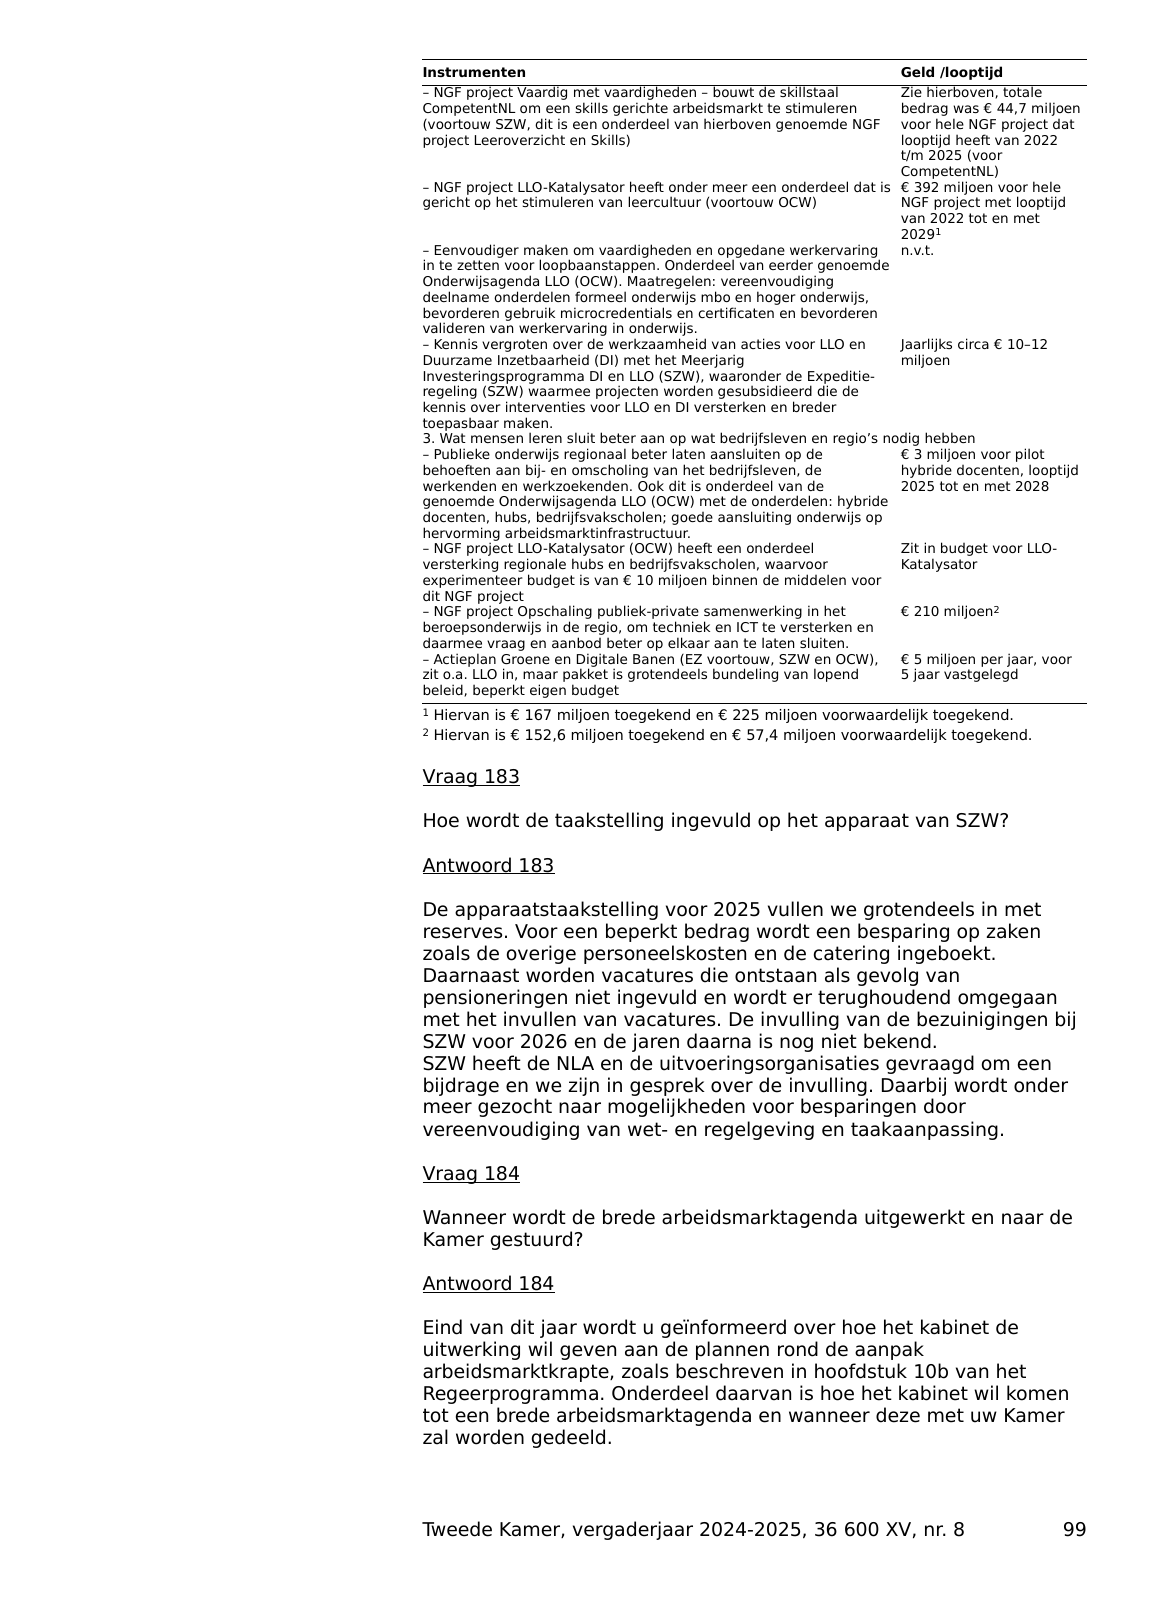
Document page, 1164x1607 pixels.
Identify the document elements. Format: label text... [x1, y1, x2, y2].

table_cell – Actieplan Groene en Digitale Banen (EZ voortouw, SZW en OCW), zit o.a. LLO in, maar pakket is grotendeels bundeling van lopend beleid, beperkt eigen budget [422, 651, 895, 703]
text Wanneer wordt de brede arbeidsmarktagenda uitgewerkt en naar de Kamer gestuurd? [422, 1207, 1087, 1251]
table_header Instrumenten [422, 60, 895, 85]
subtitle Antwoord 184 [422, 1273, 1087, 1295]
text Hoe wordt de taakstelling ingevuld op het apparaat van SZW? [422, 810, 1087, 832]
table_cell – NGF project Vaardig met vaardigheden – bouwt de skillstaal CompetentNL om een skills gerichte arbeidsmarkt te stimuleren (voortouw SZW, dit is een onderdeel van hierboven genoemde NGF project Leeroverzicht en Skills) [422, 86, 895, 179]
table_header Geld /looptijd [895, 60, 1087, 85]
table_cell Zit in budget voor LLO-Katalysator [895, 541, 1087, 604]
table_cell – NGF project LLO-Katalysator (OCW) heeft een onderdeel versterking regionale hubs en bedrijfsvakscholen, waarvoor experimenteer budget is van € 10 miljoen binnen de middelen voor dit NGF project [422, 541, 895, 604]
table_cell n.v.t. [895, 243, 1087, 337]
text SZW heeft de NLA en de uitvoeringsorganisaties gevraagd om een bijdrage en we zijn in gesprek over de invulling. Daarbij wordt onder meer gezocht naar mogelijkheden voor besparingen door vereenvoudiging van wet- en regelgeving en taakaanpassing. [422, 1052, 1087, 1140]
text Eind van dit jaar wordt u geïnformeerd over hoe het kabinet de uitwerking wil geven aan de plannen rond de aanpak arbeidsmarktkrapte, zoals beschreven in hoofdstuk 10b van het Regeerprogramma. Onderdeel daarvan is hoe het kabinet wil komen tot een brede arbeidsmarktagenda en wanneer deze met uw Kamer zal worden gedeeld. [422, 1317, 1087, 1449]
table_cell – NGF project Opschaling publiek-private samenwerking in het beroepsonderwijs in de regio, om techniek en ICT te versterken en daarmee vraag en aanbod beter op elkaar aan te laten sluiten. [422, 604, 895, 651]
table_cell Zie hierboven, totale bedrag was € 44,7 miljoen voor hele NGF project dat looptijd heeft van 2022 t/m 2025 (voor CompetentNL) [895, 86, 1087, 179]
table_cell – NGF project LLO-Katalysator heeft onder meer een onderdeel dat is gericht op het stimuleren van leercultuur (voortouw OCW) [422, 180, 895, 242]
table_cell – Eenvoudiger maken om vaardigheden en opgedane werkervaring in te zetten voor loopbaanstappen. Onderdeel van eerder genoemde Onderwijsagenda LLO (OCW). Maatregelen: vereenvoudiging deelname onderdelen formeel onderwijs mbo en hoger onderwijs, bevorderen gebruik microcredentials en certificaten en bevorderen valideren van werkervaring in onderwijs. [422, 243, 895, 337]
subtitle Vraag 183 [422, 766, 1087, 788]
subtitle Vraag 184 [422, 1163, 1087, 1184]
table_cell – Kennis vergroten over de werkzaamheid van acties voor LLO en Duurzame Inzetbaarheid (DI) met het Meerjarig Investeringsprogramma DI en LLO (SZW), waaronder de Expeditie-regeling (SZW) waarmee projecten worden gesubsidieerd die de kennis over interventies voor LLO en DI versterken en breder toepasbaar maken. [422, 337, 895, 431]
subtitle Antwoord 183 [422, 854, 1087, 876]
table_cell – Publieke onderwijs regionaal beter laten aansluiten op de behoeften aan bij- en omscholing van het bedrijfsleven, de werkenden en werkzoekenden. Ook dit is onderdeel van de genoemde Onderwijsagenda LLO (OCW) met de onderdelen: hybride docenten, hubs, bedrijfsvakscholen; goede aansluiting onderwijs op hervorming arbeidsmarktinfrastructuur. [422, 447, 895, 541]
table_cell € 392 miljoen voor hele NGF project met looptijd van 2022 tot en met 20291 [895, 180, 1087, 242]
table_cell 1 Hiervan is € 167 miljoen toegekend en € 225 miljoen voorwaardelijk toegekend. 2 Hiervan is € 152,6 miljoen toegekend en € 57,4 miljoen voorwaardelijk toegekend. [422, 704, 1087, 744]
table_cell 3. Wat mensen leren sluit beter aan op wat bedrijfsleven en regio’s nodig hebben [422, 431, 1087, 447]
table_cell € 3 miljoen voor pilot hybride docenten, looptijd 2025 tot en met 2028 [895, 447, 1087, 541]
table_cell € 210 miljoen2 [895, 604, 1087, 651]
text De apparaatstaakstelling voor 2025 vullen we grotendeels in met reserves. Voor een beperkt bedrag wordt een besparing op zaken zoals de overige personeelskosten en de catering ingeboekt. Daarnaast worden vacatures die ontstaan als gevolg van pensioneringen niet ingevuld en wordt er terughoudend omgegaan met het invullen van vacatures. De invulling van de bezuinigingen bij SZW voor 2026 en de jaren daarna is nog niet bekend. [422, 899, 1087, 1052]
table_cell € 5 miljoen per jaar, voor 5 jaar vastgelegd [895, 651, 1087, 703]
table_cell Jaarlijks circa € 10–12 miljoen [895, 337, 1087, 431]
